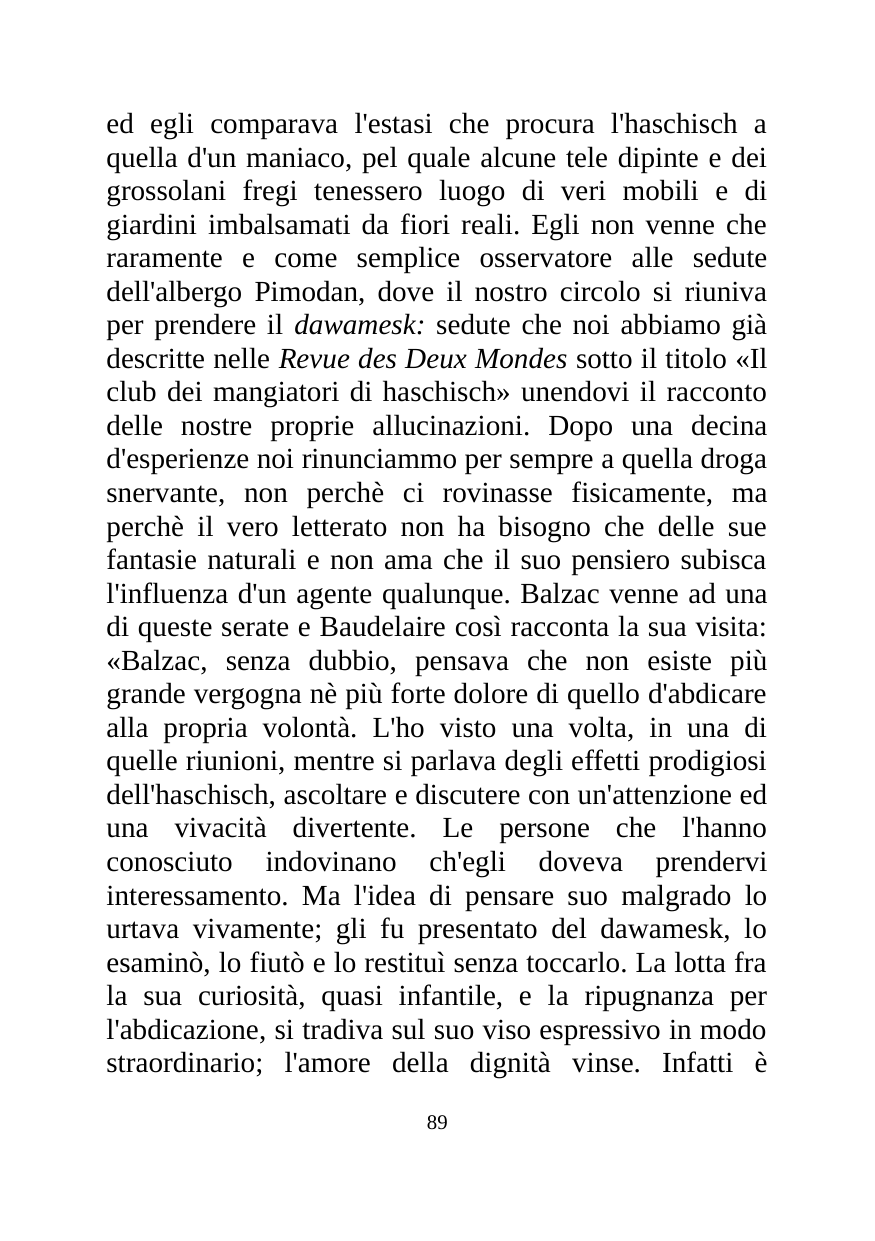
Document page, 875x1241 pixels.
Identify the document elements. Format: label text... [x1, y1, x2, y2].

text ed egli comparava l'estasi che procura l'haschisch a quella d'un maniaco, pel quale alcune tele dipinte e dei grossolani fregi tenessero luogo di veri mobili e di giardini imbalsamati da fiori reali. Egli non venne che raramente e come semplice osservatore alle sedute dell'albergo Pimodan, dove il nostro circolo si riuniva per prendere il dawamesk: sedute che noi abbiamo già descritte nelle Revue des Deux Mondes sotto il titolo «Il club dei mangiatori di haschisch» unendovi il racconto delle nostre proprie allucinazioni. Dopo una decina d'esperienze noi rinunciammo per sempre a quella droga snervante, non perchè ci rovinasse fisicamente, ma perchè il vero letterato non ha bisogno che delle sue fantasie naturali e non ama che il suo pensiero subisca l'influenza d'un agente qualunque. Balzac venne ad una di queste serate e Baudelaire così racconta la sua visita: «Balzac, senza dubbio, pensava che non esiste più grande vergogna nè più forte dolore di quello d'abdicare alla propria volontà. L'ho visto una volta, in una di quelle riunioni, mentre si parlava degli effetti prodigiosi dell'haschisch, ascoltare e discutere con un'attenzione ed una vivacità divertente. Le persone che l'hanno conosciuto indovinano ch'egli doveva prendervi interessamento. Ma l'idea di pensare suo malgrado lo urtava vivamente; gli fu presentato del dawamesk, lo esaminò, lo fiutò e lo restituì senza toccarlo. La lotta fra la sua curiosità, quasi infantile, e la ripugnanza per l'abdicazione, si tradiva sul suo viso espressivo in modo straordinario; l'amore della dignità vinse. Infatti è [106, 106, 768, 1079]
